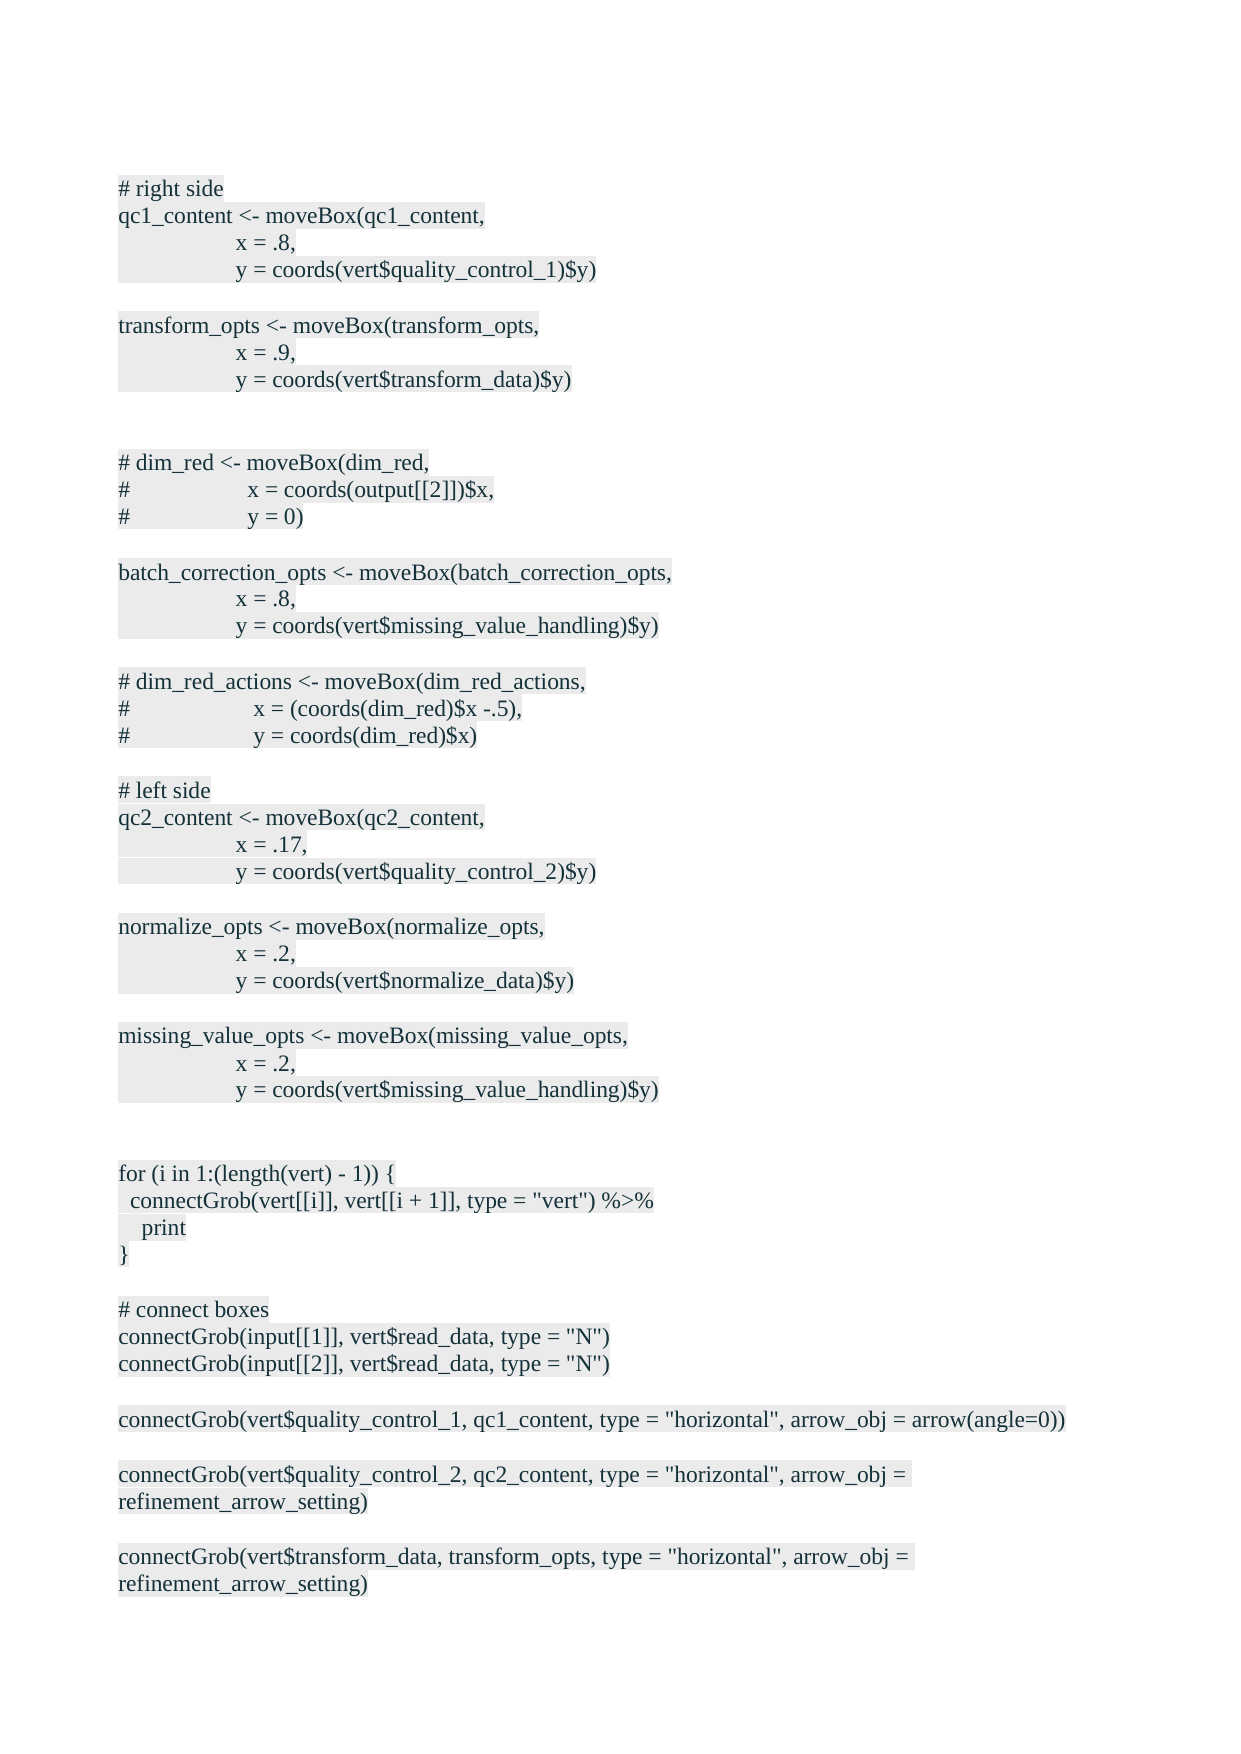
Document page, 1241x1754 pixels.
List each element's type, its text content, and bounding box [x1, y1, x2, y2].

text connectGrob(vert$quality_control_2, qc2_content, type = "horizontal", arrow_obj = refinement_arrow_setting) [118, 1460, 1122, 1514]
text # left side [118, 776, 1122, 803]
text y = coords(vert$transform_data)$y) [118, 365, 1122, 392]
text connectGrob(vert$transform_data, transform_opts, type = "horizontal", arrow_obj = refinement_arrow_setting) [118, 1543, 1122, 1597]
text # x = (coords(dim_red)$x -.5), [118, 694, 1122, 721]
text x = .2, [118, 1049, 1122, 1076]
text x = .8, [118, 229, 1122, 256]
text # connect boxes [118, 1296, 1122, 1323]
text # y = coords(dim_red)$x) [118, 721, 1122, 748]
text y = coords(vert$quality_control_1)$y) [118, 256, 1122, 283]
text x = .8, [118, 585, 1122, 612]
text x = .17, [118, 830, 1122, 857]
text # dim_red_actions <- moveBox(dim_red_actions, [118, 667, 1122, 694]
text qc2_content <- moveBox(qc2_content, [118, 803, 1122, 830]
text transform_opts <- moveBox(transform_opts, [118, 311, 1122, 338]
text qc1_content <- moveBox(qc1_content, [118, 202, 1122, 229]
text connectGrob(input[[2]], vert$read_data, type = "N") [118, 1350, 1122, 1377]
text normalize_opts <- moveBox(normalize_opts, [118, 913, 1122, 940]
text connectGrob(input[[1]], vert$read_data, type = "N") [118, 1323, 1122, 1350]
text y = coords(vert$missing_value_handling)$y) [118, 612, 1122, 639]
text missing_value_opts <- moveBox(missing_value_opts, [118, 1022, 1122, 1049]
text # y = 0) [118, 503, 1122, 529]
text x = .9, [118, 338, 1122, 365]
text y = coords(vert$quality_control_2)$y) [118, 857, 1122, 884]
text # right side [118, 175, 1122, 202]
text # x = coords(output[[2]])$x, [118, 476, 1122, 503]
text for (i in 1:(length(vert) - 1)) { [118, 1159, 1122, 1187]
text batch_correction_opts <- moveBox(batch_correction_opts, [118, 558, 1122, 585]
text x = .2, [118, 940, 1122, 967]
text y = coords(vert$normalize_data)$y) [118, 967, 1122, 994]
text # dim_red <- moveBox(dim_red, [118, 449, 1122, 476]
text connectGrob(vert[[i]], vert[[i + 1]], type = "vert") %>% [118, 1187, 1122, 1213]
text print [118, 1213, 1122, 1241]
text connectGrob(vert$quality_control_1, qc1_content, type = "horizontal", arrow_obj = arrow(angle=0)) [118, 1405, 1122, 1432]
text y = coords(vert$missing_value_handling)$y) [118, 1076, 1122, 1103]
text } [118, 1241, 1122, 1267]
